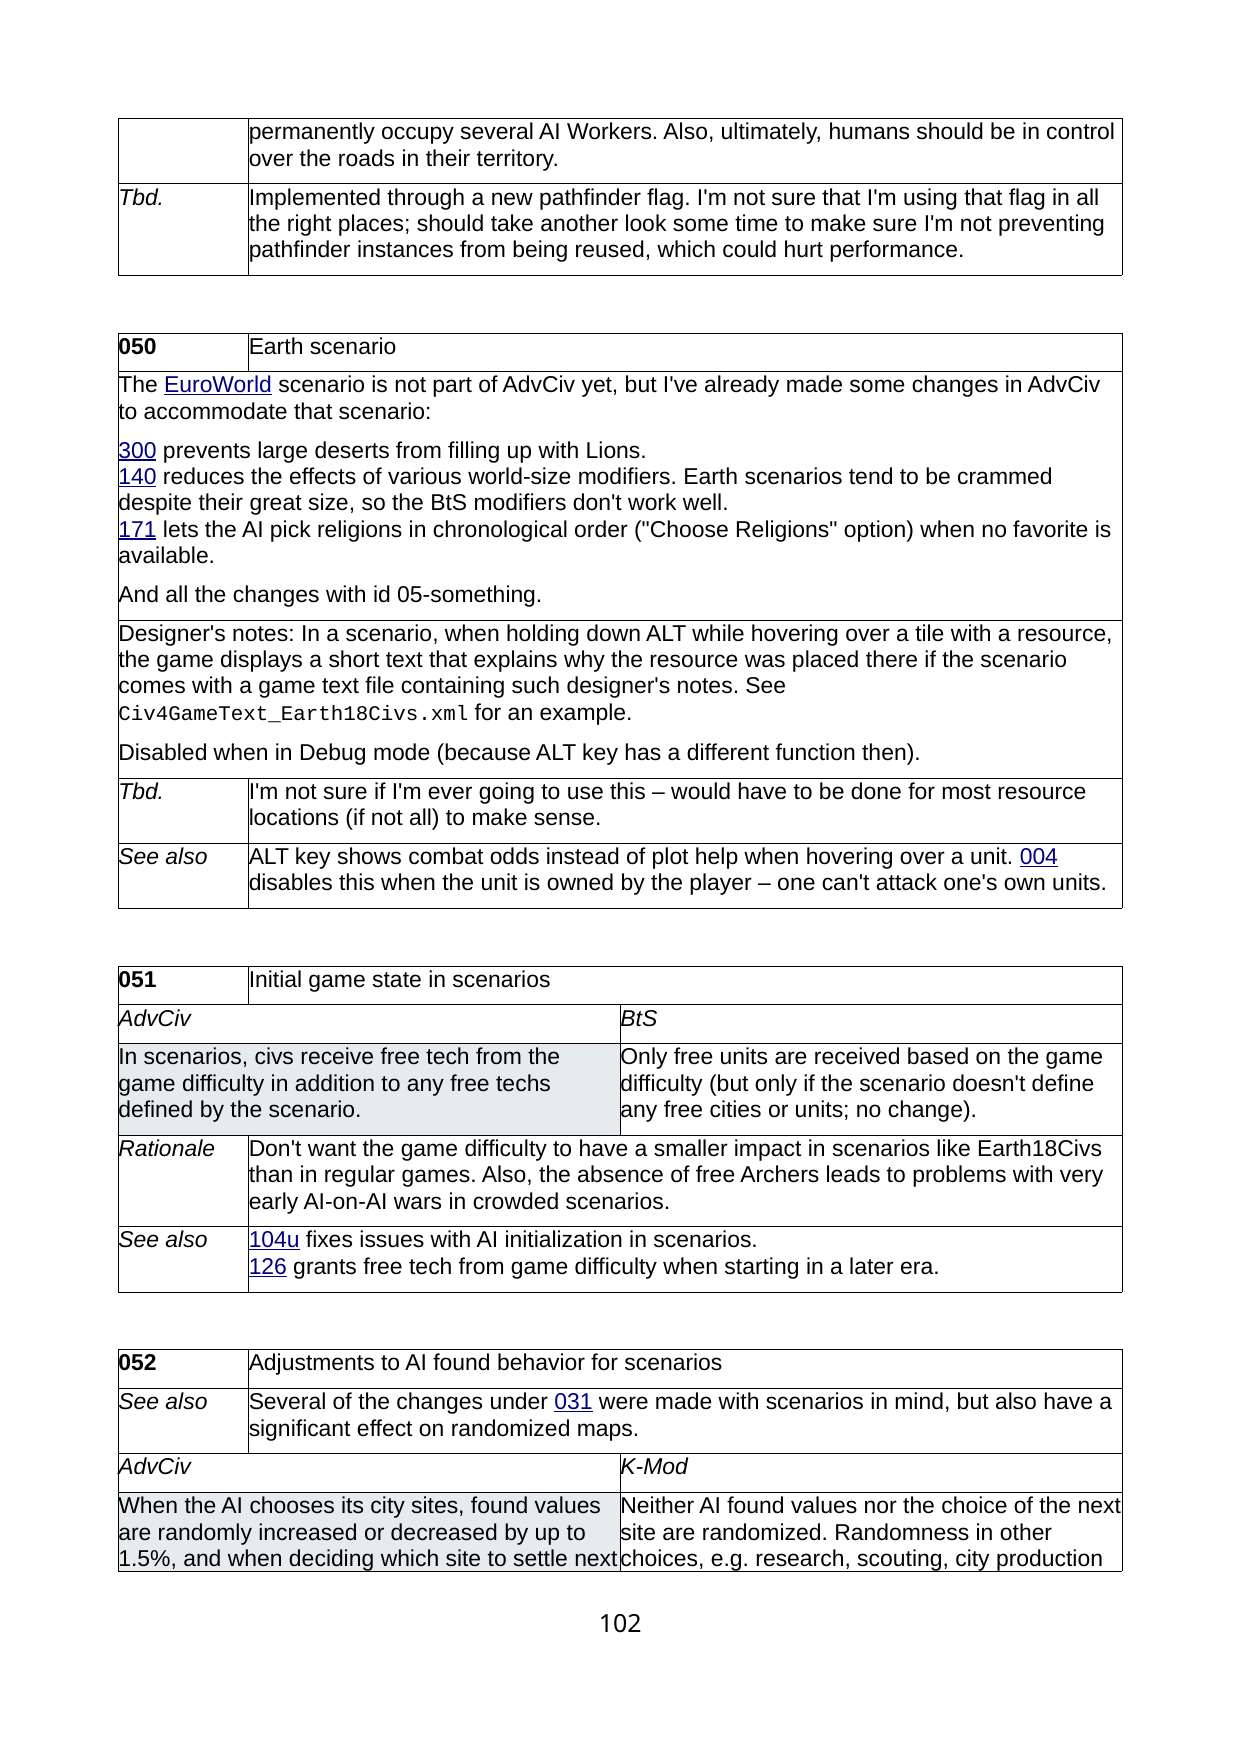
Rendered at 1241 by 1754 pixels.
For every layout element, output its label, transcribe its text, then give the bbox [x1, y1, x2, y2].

table_cell Several of the changes under 031 were made with scenarios in mind, but also have a significant effect on randomized maps. [249, 1389, 1122, 1453]
table_cell See also [119, 1389, 248, 1453]
table_cell AdvCiv [119, 1005, 620, 1043]
table_cell Tbd. [119, 779, 248, 843]
table_cell ALT key shows combat odds instead of plot help when hovering over a unit. 004 disables this when the unit is owned by the player – one can't attack one's own units. [249, 844, 1122, 908]
table_cell The EuroWorld scenario is not part of AdvCiv yet, but I've already made some changes in AdvCiv to accommodate that scenario: 300 prevents large deserts from filling up with Lions. 140 reduces the effects of various world-size modifiers. Earth scenarios tend to be crammed despite their great size, so the BtS modifiers don't work well. 171 lets the AI pick religions in chronological order ("Choose Religions" option) when no favorite is available. And all the changes with id 05-something. [119, 372, 1122, 619]
table_cell 104u fixes issues with AI initialization in scenarios. 126 grants free tech from game difficulty when starting in a later era. [249, 1227, 1122, 1292]
table_cell When the AI chooses its city sites, found values are randomly increased or decreased by up to 1.5%, and when deciding which site to settle next [119, 1493, 620, 1571]
table_cell Implemented through a new pathfinder flag. I'm not sure that I'm using that flag in all the right places; should take another look some time to make sure I'm not preventing pathfinder instances from being reused, which could hurt performance. [249, 184, 1122, 275]
table_cell K-Mod [621, 1454, 1122, 1492]
table_cell Neither AI found values nor the choice of the next site are randomized. Randomness in other choices, e.g. research, scouting, city production [621, 1493, 1122, 1571]
table_header 052 [119, 1350, 248, 1388]
table_cell In scenarios, civs receive free tech from the game difficulty in addition to any free techs defined by the scenario. [119, 1044, 620, 1135]
table_header Earth scenario [249, 334, 1122, 371]
table_cell BtS [621, 1005, 1122, 1043]
table_header 050 [119, 334, 248, 371]
table_cell I'm not sure if I'm ever going to use this – would have to be done for most resource locations (if not all) to make sense. [249, 779, 1122, 843]
table_header Initial game state in scenarios [249, 967, 1122, 1004]
table_header 051 [119, 967, 248, 1004]
table_cell AdvCiv [119, 1454, 620, 1492]
table_cell Don't want the game difficulty to have a smaller impact in scenarios like Earth18Civs than in regular games. Also, the absence of free Archers leads to problems with very early AI-on-AI wars in crowded scenarios. [249, 1136, 1122, 1226]
table_cell Tbd. [119, 184, 248, 275]
table_cell Designer's notes: In a scenario, when holding down ALT while hovering over a tile with a resource, the game displays a short text that explains why the resource was placed there if the scenario comes with a game text file containing such designer's notes. See Civ4GameText_Earth18Civs.xml for an example. Disabled when in Debug mode (because ALT key has a different function then). [119, 621, 1122, 777]
table_cell See also [119, 844, 248, 908]
table_header Adjustments to AI found behavior for scenarios [249, 1350, 1122, 1388]
table_cell [119, 119, 248, 183]
table_cell permanently occupy several AI Workers. Also, ultimately, humans should be in control over the roads in their territory. [249, 119, 1122, 183]
table_cell Rationale [119, 1136, 248, 1226]
table_cell See also [119, 1227, 248, 1292]
table_cell Only free units are received based on the game difficulty (but only if the scenario doesn't define any free cities or units; no change). [621, 1044, 1122, 1135]
